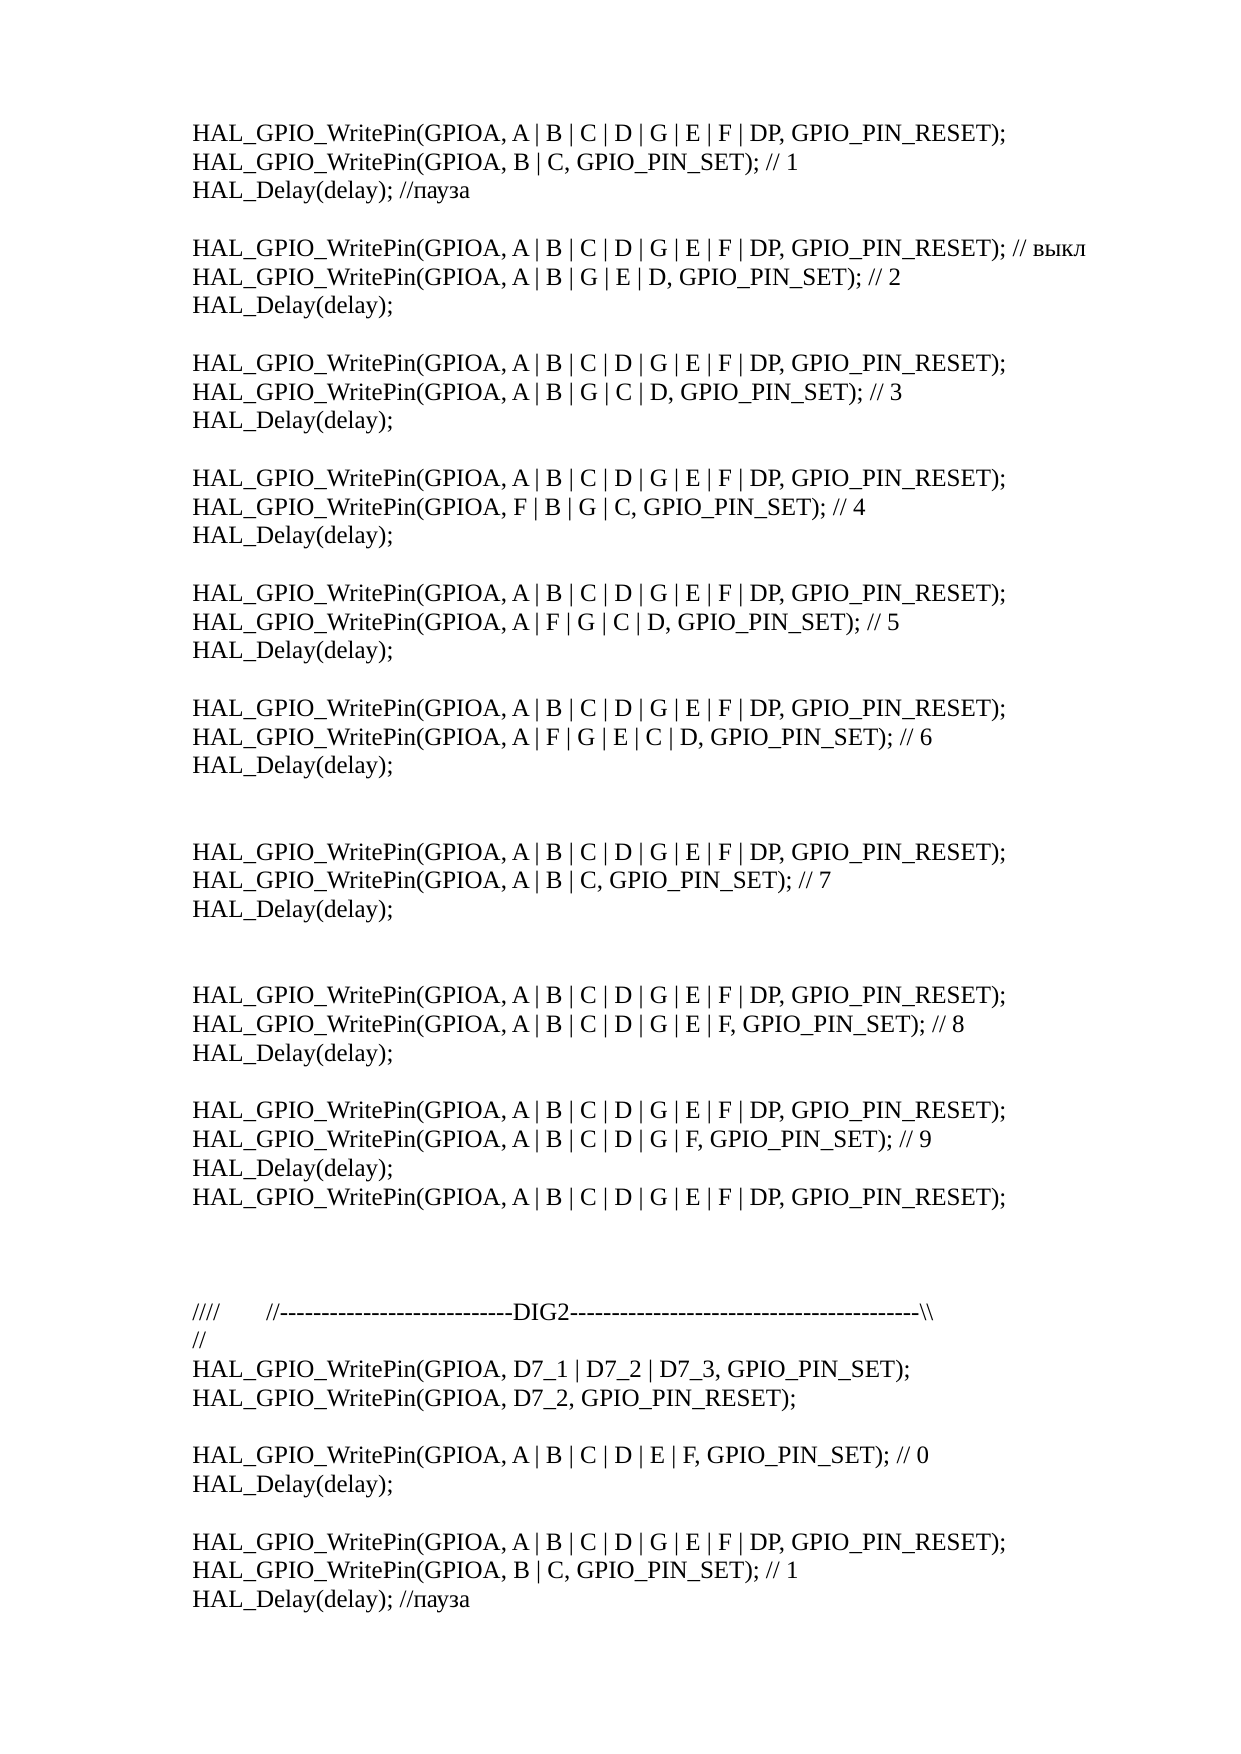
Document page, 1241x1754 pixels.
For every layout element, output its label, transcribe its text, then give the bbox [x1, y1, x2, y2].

text HAL_Delay(delay); //пауза [118, 1584, 1122, 1613]
text HAL_Delay(delay); [118, 406, 1122, 434]
text HAL_GPIO_WritePin(GPIOA, A | B | C | D | G | E | F | DP, GPIO_PIN_RESET); [118, 693, 1122, 722]
text HAL_GPIO_WritePin(GPIOA, F | B | G | C, GPIO_PIN_SET); // 4 [118, 492, 1122, 521]
text HAL_GPIO_WritePin(GPIOA, A | B | C, GPIO_PIN_SET); // 7 [118, 866, 1122, 894]
text HAL_GPIO_WritePin(GPIOA, D7_2, GPIO_PIN_RESET); [118, 1383, 1122, 1412]
text HAL_GPIO_WritePin(GPIOA, A | B | C | D | G | E | F | DP, GPIO_PIN_RESET); [118, 981, 1122, 1009]
text HAL_GPIO_WritePin(GPIOA, A | B | C | D | G | E | F | DP, GPIO_PIN_RESET); [118, 463, 1122, 492]
text HAL_GPIO_WritePin(GPIOA, A | B | C | D | G | F, GPIO_PIN_SET); // 9 [118, 1124, 1122, 1153]
text HAL_GPIO_WritePin(GPIOA, A | B | C | D | G | E | F | DP, GPIO_PIN_RESET); // выкл [118, 233, 1122, 262]
text HAL_GPIO_WritePin(GPIOA, A | B | C | D | G | E | F | DP, GPIO_PIN_RESET); [118, 1182, 1122, 1211]
text // [118, 1326, 1122, 1354]
text HAL_GPIO_WritePin(GPIOA, A | B | C | D | G | E | F | DP, GPIO_PIN_RESET); [118, 1527, 1122, 1556]
text HAL_GPIO_WritePin(GPIOA, A | B | C | D | E | F, GPIO_PIN_SET); // 0 [118, 1441, 1122, 1469]
text HAL_GPIO_WritePin(GPIOA, A | F | G | E | C | D, GPIO_PIN_SET); // 6 [118, 722, 1122, 751]
text HAL_GPIO_WritePin(GPIOA, A | B | C | D | G | E | F, GPIO_PIN_SET); // 8 [118, 1009, 1122, 1038]
text HAL_Delay(delay); [118, 1469, 1122, 1498]
text HAL_GPIO_WritePin(GPIOA, B | C, GPIO_PIN_SET); // 1 [118, 147, 1122, 176]
text HAL_GPIO_WritePin(GPIOA, A | B | G | E | D, GPIO_PIN_SET); // 2 [118, 262, 1122, 291]
text HAL_Delay(delay); [118, 1153, 1122, 1182]
text HAL_GPIO_WritePin(GPIOA, A | B | C | D | G | E | F | DP, GPIO_PIN_RESET); [118, 1096, 1122, 1124]
text HAL_GPIO_WritePin(GPIOA, A | B | G | C | D, GPIO_PIN_SET); // 3 [118, 377, 1122, 406]
text HAL_GPIO_WritePin(GPIOA, A | B | C | D | G | E | F | DP, GPIO_PIN_RESET); [118, 837, 1122, 866]
text HAL_GPIO_WritePin(GPIOA, D7_1 | D7_2 | D7_3, GPIO_PIN_SET); [118, 1354, 1122, 1383]
text HAL_GPIO_WritePin(GPIOA, A | B | C | D | G | E | F | DP, GPIO_PIN_RESET); [118, 118, 1122, 147]
text HAL_Delay(delay); [118, 521, 1122, 549]
text HAL_Delay(delay); //пауза [118, 176, 1122, 204]
text HAL_Delay(delay); [118, 1038, 1122, 1067]
text HAL_GPIO_WritePin(GPIOA, A | B | C | D | G | E | F | DP, GPIO_PIN_RESET); [118, 348, 1122, 377]
text HAL_Delay(delay); [118, 894, 1122, 923]
text //// //----------------------------DIG2------------------------------------------\\ [118, 1297, 1122, 1326]
text HAL_Delay(delay); [118, 751, 1122, 779]
text HAL_GPIO_WritePin(GPIOA, B | C, GPIO_PIN_SET); // 1 [118, 1556, 1122, 1584]
text HAL_GPIO_WritePin(GPIOA, A | B | C | D | G | E | F | DP, GPIO_PIN_RESET); [118, 578, 1122, 607]
text HAL_Delay(delay); [118, 636, 1122, 664]
text HAL_GPIO_WritePin(GPIOA, A | F | G | C | D, GPIO_PIN_SET); // 5 [118, 607, 1122, 636]
text HAL_Delay(delay); [118, 291, 1122, 319]
